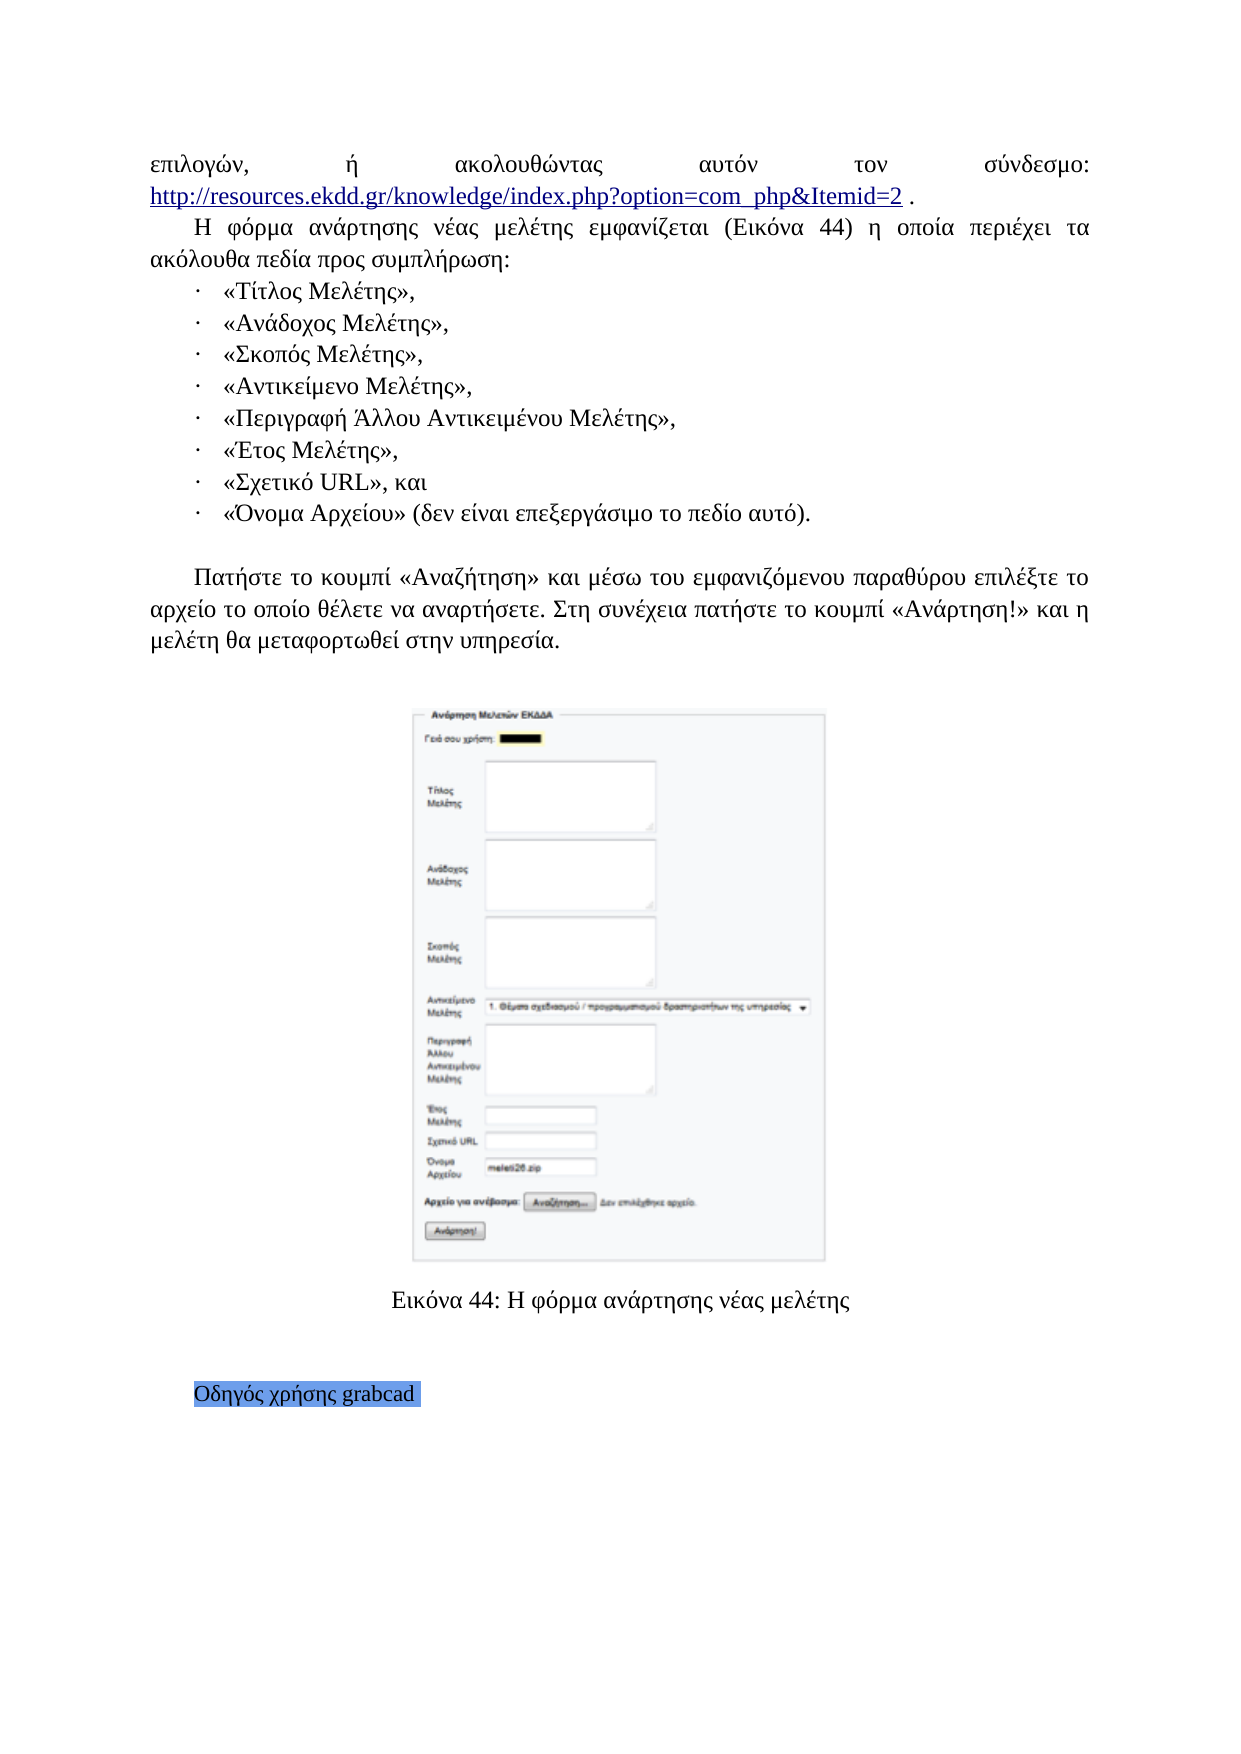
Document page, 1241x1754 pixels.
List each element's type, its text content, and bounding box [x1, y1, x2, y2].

text · «Σχετικό URL», και [194, 468, 1091, 495]
text Οδηγός χρήσης grabcad [150, 1381, 1091, 1407]
text Εικόνα 44: Η φόρμα ανάρτησης νέας μελέτης [150, 1286, 1091, 1314]
text · «Σκοπός Μελέτης», [194, 341, 1091, 368]
text · «Περιγραφή Άλλου Αντικειμένου Μελέτης», [194, 404, 1091, 432]
text · «Ανάδοχος Μελέτης», [194, 309, 1091, 337]
text Πατήστε το κουμπί «Αναζήτηση» και μέσω του εμφανιζόμενου παραθύρου επιλέξτε το αρχείο το οποίο θέλετε να αναρτήσετε. Στη συνέχεια πατήστε το κουμπί «Ανάρτηση!» και η μελέτη θα μεταφορτωθεί στην υπηρεσία. [150, 563, 1091, 654]
picture [411, 708, 829, 1264]
text · «Αντικείμενο Μελέτης», [194, 372, 1091, 400]
text Η φόρμα ανάρτησης νέας μελέτης εμφανίζεται (Εικόνα 44) η οποία περιέχει τα ακόλουθα πεδία προς συμπλήρωση: [150, 213, 1091, 273]
text · «Όνομα Αρχείου» (δεν είναι επεξεργάσιμο το πεδίο αυτό). [194, 499, 1091, 527]
text επιλογών, ή ακολουθώντας αυτόν τον σύνδεσμο: http://resources.ekdd.gr/knowledge/index.php?option=com_php&Itemid=2 . [150, 150, 1091, 209]
text · «Τίτλος Μελέτης», [194, 277, 1091, 305]
text · «Έτος Μελέτης», [194, 436, 1091, 464]
